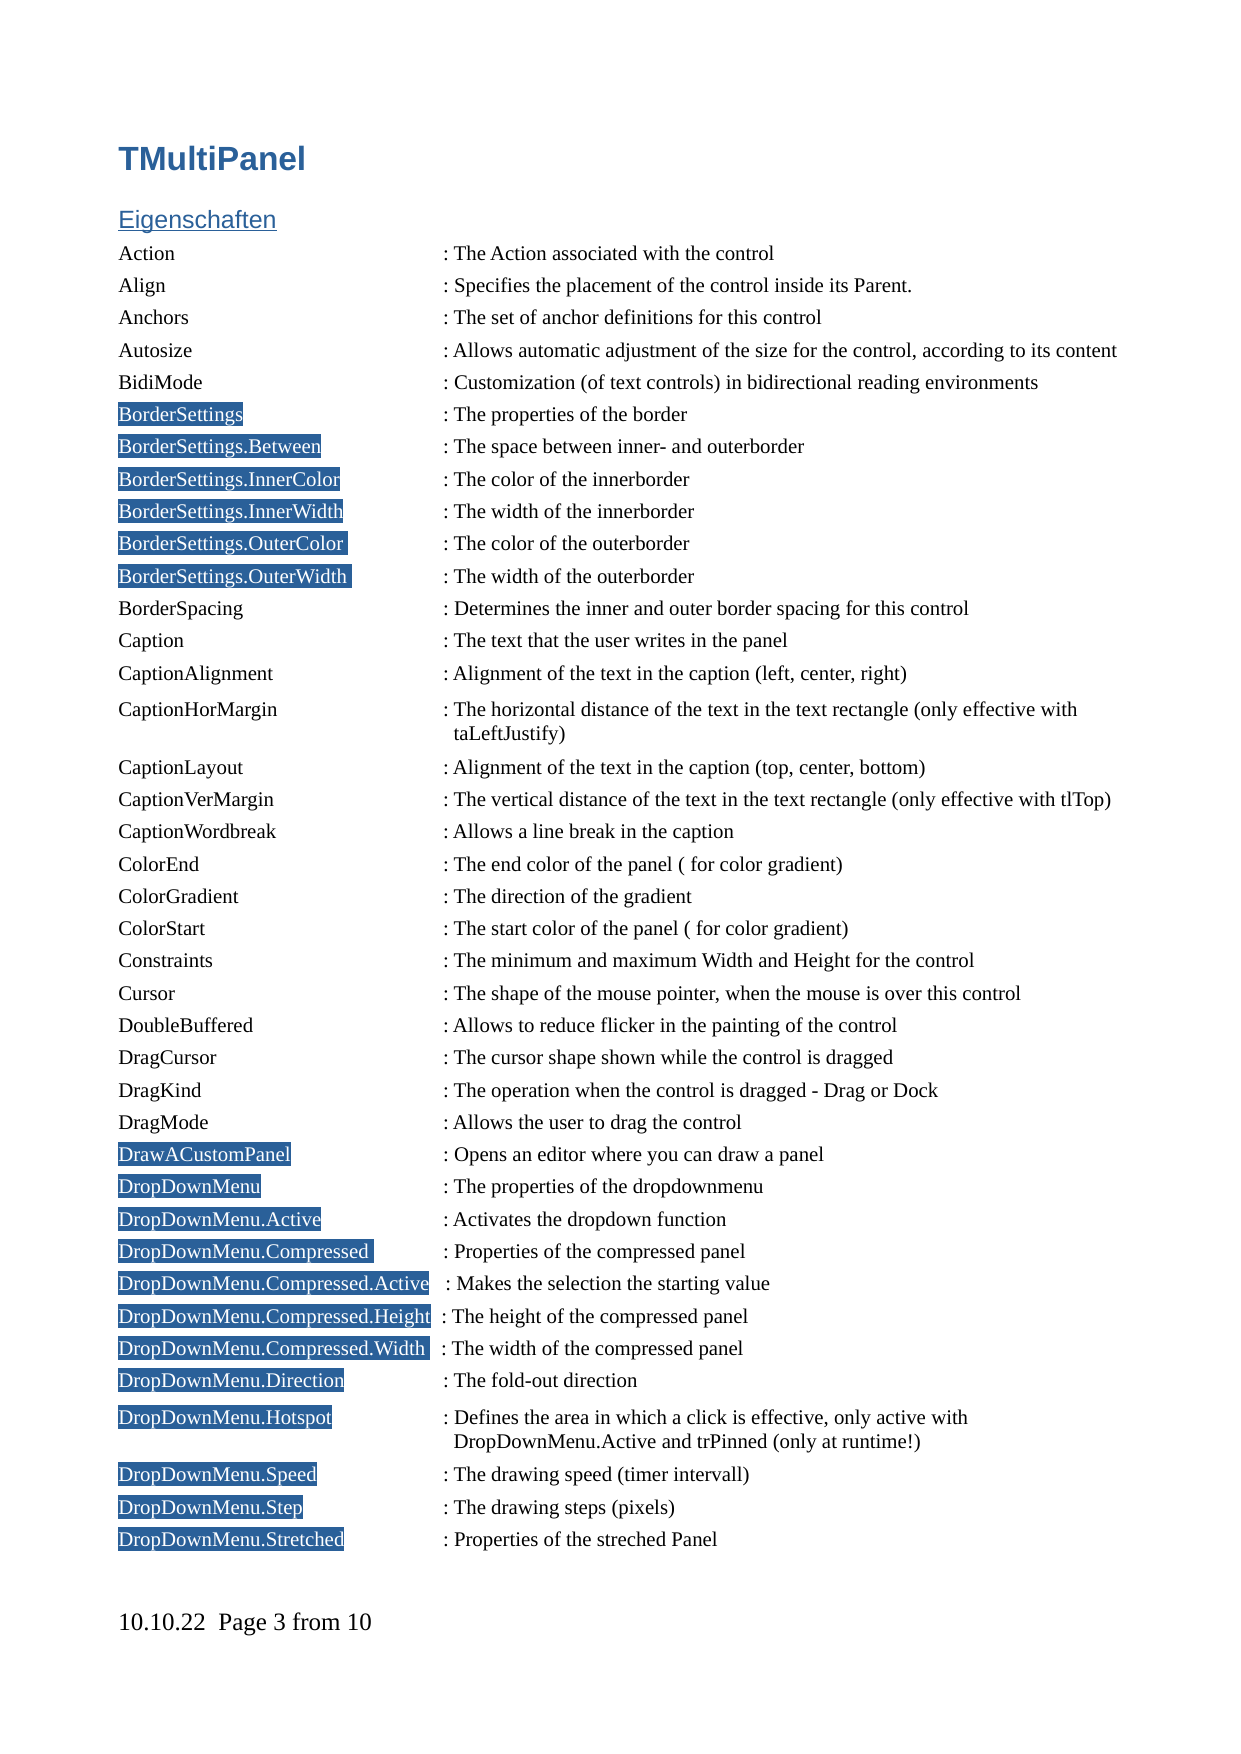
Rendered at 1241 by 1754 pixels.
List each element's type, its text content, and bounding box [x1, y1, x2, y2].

subtitle Eigenschaften [118, 205, 1122, 233]
text ColorEnd : The end color of the panel ( for color gradient) [118, 857, 1122, 874]
text DropDownMenu : The properties of the dropdownmenu [118, 1180, 1122, 1197]
text CaptionHorMargin : The horizontal distance of the text in the text rectangle (only effective with taLeftJustify) [118, 698, 1122, 745]
text DropDownMenu.Direction : The fold-out direction [118, 1373, 1122, 1391]
text DrawACustomPanel : Opens an editor where you can draw a panel [118, 1147, 1122, 1165]
text BorderSpacing : Determines the inner and outer border spacing for this control [118, 601, 1122, 619]
text Action : The Action associated with the control [118, 246, 1122, 264]
text DoubleBuffered : Allows to reduce flicker in the painting of the control [118, 1018, 1122, 1036]
text CaptionAlignment : Alignment of the text in the caption (left, center, right) [118, 666, 1122, 683]
text Cursor : The shape of the mouse pointer, when the mouse is over this control [118, 986, 1122, 1004]
text CaptionLayout : Alignment of the text in the caption (top, center, bottom) [118, 760, 1122, 778]
text CaptionWordbreak : Allows a line break in the caption [118, 824, 1122, 842]
text Align : Specifies the placement of the control inside its Parent. [118, 278, 1122, 296]
text CaptionVerMargin : The vertical distance of the text in the text rectangle (only effective with tlTop) [118, 792, 1122, 810]
subtitle TMultiPanel [118, 139, 1122, 178]
text DropDownMenu.Active : Activates the dropdown function [118, 1212, 1122, 1230]
text DropDownMenu.Compressed.Active : Makes the selection the starting value [118, 1277, 1122, 1294]
text ColorStart : The start color of the panel ( for color gradient) [118, 921, 1122, 939]
text DragMode : Allows the user to drag the control [118, 1115, 1122, 1133]
text Constraints : The minimum and maximum Width and Height for the control [118, 954, 1122, 971]
text DropDownMenu.Compressed : Properties of the compressed panel [118, 1244, 1122, 1262]
text DragCursor : The cursor shape shown while the control is dragged [118, 1051, 1122, 1068]
text DragKind : The operation when the control is dragged - Drag or Dock [118, 1083, 1122, 1101]
text BorderSettings.OuterColor : The color of the outerborder [118, 537, 1122, 554]
text BorderSettings.Between : The space between inner- and outerborder [118, 440, 1122, 457]
text BorderSettings.OuterWidth : The width of the outerborder [118, 569, 1122, 587]
text DropDownMenu.Speed : The drawing speed (timer intervall) [118, 1468, 1122, 1485]
text BorderSettings.InnerWidth : The width of the innerborder [118, 504, 1122, 522]
text Autosize : Allows automatic adjustment of the size for the control, according to its content [118, 343, 1122, 361]
text DropDownMenu.Hotspot : Defines the area in which a click is effective, only active with DropDownMenu.Active and trPinned (only at runtime!) [118, 1406, 1122, 1453]
text DropDownMenu.Step : The drawing steps (pixels) [118, 1500, 1122, 1518]
text Caption : The text that the user writes in the panel [118, 633, 1122, 651]
text DropDownMenu.Compressed.Width : The width of the compressed panel [118, 1341, 1122, 1359]
text BorderSettings : The properties of the border [118, 407, 1122, 425]
text ColorGradient : The direction of the gradient [118, 889, 1122, 907]
text Anchors : The set of anchor definitions for this control [118, 311, 1122, 328]
text DropDownMenu.Stretched : Properties of the streched Panel [118, 1532, 1122, 1550]
text BidiMode : Customization (of text controls) in bidirectional reading environments [118, 375, 1122, 393]
text BorderSettings.InnerColor : The color of the innerborder [118, 472, 1122, 490]
text DropDownMenu.Compressed.Height : The height of the compressed panel [118, 1309, 1122, 1327]
